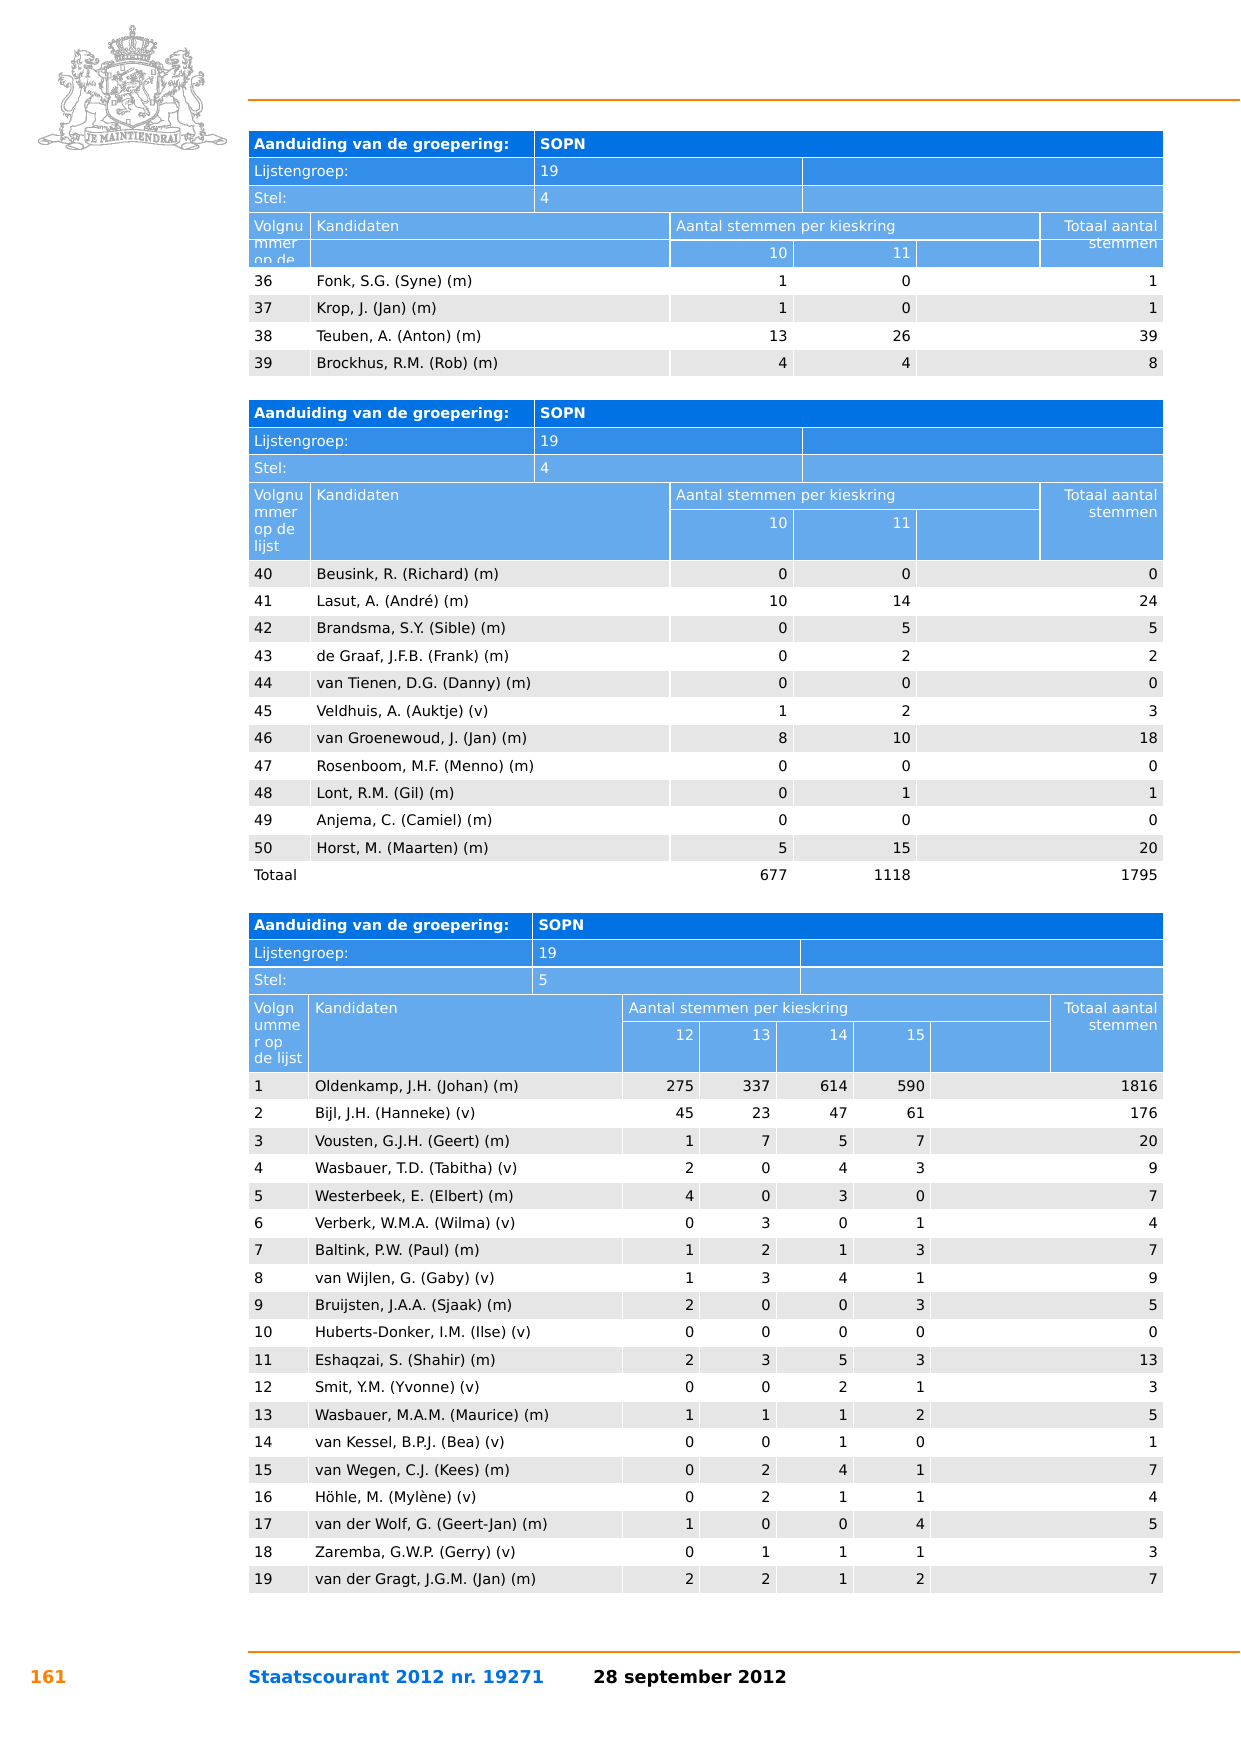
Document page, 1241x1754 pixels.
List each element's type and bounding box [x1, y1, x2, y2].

picture [38, 25, 227, 150]
